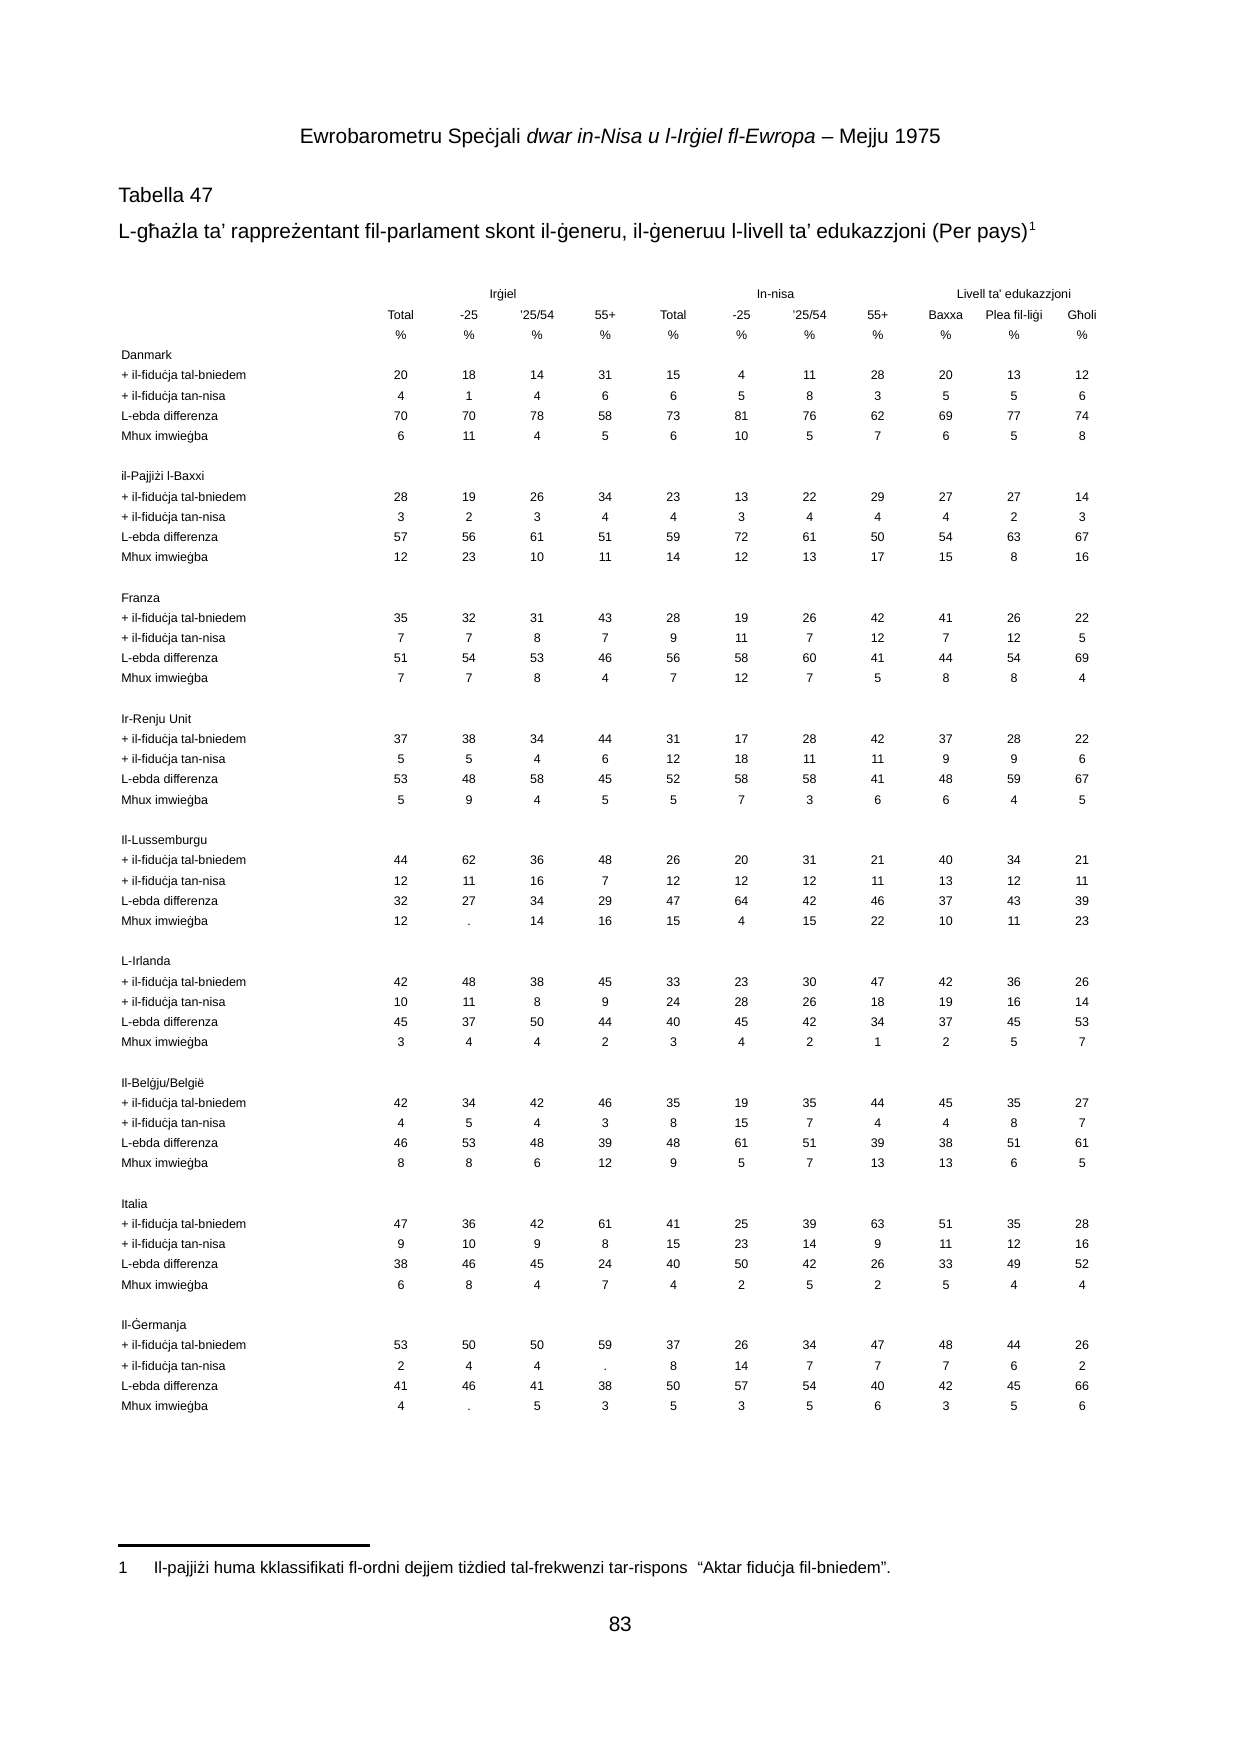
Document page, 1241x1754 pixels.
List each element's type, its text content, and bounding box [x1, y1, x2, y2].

table_cell Italia [118, 1194, 367, 1214]
table_cell 6 [912, 790, 980, 810]
table_cell 19 [707, 608, 775, 628]
table_cell [844, 466, 912, 486]
table_cell 7 [1048, 1113, 1116, 1133]
table_cell [912, 588, 980, 608]
table_cell [912, 1315, 980, 1335]
table_cell 54 [775, 1376, 843, 1396]
table_cell 27 [980, 486, 1048, 507]
table_cell 42 [503, 1214, 571, 1234]
table_cell 32 [435, 608, 503, 628]
table_cell 5 [775, 1275, 843, 1295]
table_cell [1048, 1174, 1116, 1194]
table_cell [435, 931, 503, 951]
table_cell 3 [912, 1396, 980, 1416]
table_cell + il-fiduċja tan-nisa [118, 749, 367, 769]
table_cell 12 [571, 1153, 639, 1173]
table_cell 5 [844, 668, 912, 688]
table_cell [1048, 466, 1116, 486]
table_cell 7 [912, 1355, 980, 1376]
table_cell [367, 588, 435, 608]
table_cell 39 [844, 1133, 912, 1153]
table_cell 6 [1048, 385, 1116, 406]
table_cell 28 [1048, 1214, 1116, 1234]
table_cell [639, 466, 707, 486]
table_cell 14 [503, 911, 571, 931]
table_cell [980, 446, 1048, 466]
table_cell 37 [639, 1335, 707, 1355]
table_cell [571, 1052, 639, 1072]
table_cell 26 [1048, 1335, 1116, 1355]
table_cell [912, 1194, 980, 1214]
table_cell 41 [912, 608, 980, 628]
table_cell [912, 810, 980, 830]
table_cell 5 [980, 426, 1048, 446]
table_cell [844, 830, 912, 850]
table_cell 46 [844, 891, 912, 911]
table_cell 6 [367, 426, 435, 446]
table_cell 28 [980, 729, 1048, 749]
table_cell [980, 1073, 1048, 1093]
table_cell [571, 951, 639, 971]
table_cell [775, 588, 843, 608]
table_cell [503, 567, 571, 587]
text L-għażla ta’ rappreżentant fil-parlament skont il-ġeneru, il-ġeneruu l-livell ta’ edukazzjoni (Per pays) [118, 219, 1122, 243]
table_cell 4 [1048, 1275, 1116, 1295]
table_cell 24 [639, 992, 707, 1012]
table_cell 6 [639, 385, 707, 406]
table_cell 27 [912, 486, 980, 507]
table_cell [707, 345, 775, 365]
table_cell 47 [844, 971, 912, 992]
table_cell 34 [844, 1012, 912, 1032]
table_cell [1048, 951, 1116, 971]
table_cell 54 [912, 527, 980, 547]
table_cell 4 [707, 365, 775, 385]
table_cell [844, 446, 912, 466]
table_cell 54 [980, 648, 1048, 668]
table_cell 54 [435, 648, 503, 668]
table_cell 7 [571, 628, 639, 648]
table_cell 5 [1048, 628, 1116, 648]
table_cell + il-fiduċja tal-bniedem [118, 1335, 367, 1355]
table_cell [503, 345, 571, 365]
table_cell 27 [1048, 1093, 1116, 1113]
table_cell 11 [1048, 870, 1116, 891]
table_cell 7 [571, 1275, 639, 1295]
table_cell 26 [775, 608, 843, 628]
table_cell [367, 1052, 435, 1072]
table_cell [367, 951, 435, 971]
table_cell 39 [775, 1214, 843, 1234]
table_cell 12 [1048, 365, 1116, 385]
table_cell 57 [707, 1376, 775, 1396]
table_cell Mhux imwieġba [118, 426, 367, 446]
table_cell 10 [912, 911, 980, 931]
table_cell 50 [844, 527, 912, 547]
table_cell 36 [503, 850, 571, 870]
table_cell [1048, 1295, 1116, 1315]
table_cell 4 [844, 1113, 912, 1133]
table_cell 4 [503, 790, 571, 810]
table_cell 46 [571, 1093, 639, 1113]
table_cell 26 [1048, 971, 1116, 992]
table_cell [844, 1295, 912, 1315]
table_cell [980, 567, 1048, 587]
table_cell [980, 689, 1048, 709]
table_cell 13 [707, 486, 775, 507]
table_cell + il-fiduċja tan-nisa [118, 1113, 367, 1133]
table_cell 12 [775, 870, 843, 891]
table_cell L-ebda differenza [118, 1133, 367, 1153]
table_cell L-ebda differenza [118, 527, 367, 547]
table_cell 42 [912, 1376, 980, 1396]
table_cell 50 [503, 1335, 571, 1355]
table_cell 4 [980, 1275, 1048, 1295]
table_cell 50 [639, 1376, 707, 1396]
table_cell 44 [844, 1093, 912, 1113]
table_cell 11 [435, 992, 503, 1012]
table_cell 4 [367, 385, 435, 406]
table_cell 4 [912, 1113, 980, 1133]
table_cell 34 [980, 850, 1048, 870]
table_cell 44 [912, 648, 980, 668]
table_cell 8 [503, 992, 571, 1012]
table_cell 44 [980, 1335, 1048, 1355]
table_cell 38 [503, 971, 571, 992]
table_cell [503, 1295, 571, 1315]
table_cell [571, 446, 639, 466]
table_cell 70 [435, 406, 503, 426]
table_cell 3 [639, 1032, 707, 1052]
table_cell [118, 446, 367, 466]
table_cell 41 [844, 648, 912, 668]
table_cell 11 [571, 547, 639, 567]
table_cell [707, 1073, 775, 1093]
table_cell 14 [1048, 486, 1116, 507]
table_cell Franza [118, 588, 367, 608]
table_cell [435, 1052, 503, 1072]
table_cell 8 [980, 1113, 1048, 1133]
table_cell 40 [912, 850, 980, 870]
table_cell 47 [844, 1335, 912, 1355]
table_cell [775, 466, 843, 486]
table_cell 45 [503, 1254, 571, 1274]
table_cell L-ebda differenza [118, 406, 367, 426]
table_cell [844, 931, 912, 951]
table_cell 10 [503, 547, 571, 567]
table_cell + il-fiduċja tal-bniedem [118, 365, 367, 385]
table_cell [639, 1194, 707, 1214]
table_cell [435, 951, 503, 971]
table_cell 45 [980, 1376, 1048, 1396]
table_cell [775, 810, 843, 830]
table_cell 58 [707, 769, 775, 789]
table_cell 78 [503, 406, 571, 426]
table_cell 40 [639, 1012, 707, 1032]
table_cell -25 [435, 305, 503, 325]
table_cell 5 [435, 1113, 503, 1133]
table_cell 14 [775, 1234, 843, 1254]
table_cell 81 [707, 406, 775, 426]
table_cell % [844, 325, 912, 345]
table_cell 14 [1048, 992, 1116, 1012]
table_cell 43 [980, 891, 1048, 911]
table_cell 4 [503, 385, 571, 406]
table_cell 6 [980, 1355, 1048, 1376]
table_cell [118, 931, 367, 951]
table_cell [980, 1194, 1048, 1214]
table_cell 42 [775, 1254, 843, 1274]
table_cell 6 [844, 790, 912, 810]
table_cell 42 [844, 608, 912, 628]
table_cell % [435, 325, 503, 345]
table_cell [503, 1052, 571, 1072]
table_cell 23 [707, 1234, 775, 1254]
table_cell 4 [707, 1032, 775, 1052]
table_cell 42 [775, 891, 843, 911]
table_cell 18 [435, 365, 503, 385]
table_cell [980, 830, 1048, 850]
table_cell 45 [707, 1012, 775, 1032]
table_cell 31 [571, 365, 639, 385]
table_cell [775, 951, 843, 971]
table_cell 26 [503, 486, 571, 507]
table_cell [367, 1073, 435, 1093]
table_cell 7 [1048, 1032, 1116, 1052]
table_cell 22 [1048, 729, 1116, 749]
table_cell [912, 951, 980, 971]
table_cell 61 [571, 1214, 639, 1234]
table_cell 2 [435, 507, 503, 527]
table_cell 41 [639, 1214, 707, 1234]
table_cell % [367, 325, 435, 345]
table_cell [435, 588, 503, 608]
table_cell 3 [775, 790, 843, 810]
table_cell 58 [571, 406, 639, 426]
table_cell 55+ [571, 305, 639, 325]
table_cell 13 [980, 365, 1048, 385]
table_cell 23 [1048, 911, 1116, 931]
table_cell 5 [435, 749, 503, 769]
table_cell [639, 810, 707, 830]
table_cell . [571, 1355, 639, 1376]
table_cell + il-fiduċja tal-bniedem [118, 850, 367, 870]
table_cell 28 [707, 992, 775, 1012]
table_cell [639, 931, 707, 951]
table_cell [1048, 588, 1116, 608]
table_cell 8 [503, 628, 571, 648]
table_cell [912, 466, 980, 486]
table_cell [118, 810, 367, 830]
table_header Irġiel [367, 284, 639, 304]
table_cell 16 [1048, 547, 1116, 567]
table_cell L-ebda differenza [118, 1376, 367, 1396]
table_cell 12 [367, 911, 435, 931]
table_cell 38 [367, 1254, 435, 1274]
table_cell 56 [639, 648, 707, 668]
table_cell [571, 931, 639, 951]
table_cell 4 [367, 1113, 435, 1133]
table_cell 13 [775, 547, 843, 567]
table_cell 7 [435, 668, 503, 688]
table_cell 39 [571, 1133, 639, 1153]
table_cell 2 [844, 1275, 912, 1295]
table_cell 7 [775, 628, 843, 648]
table_cell [844, 1174, 912, 1194]
table_cell [707, 951, 775, 971]
table_cell Mhux imwieġba [118, 668, 367, 688]
table_cell 5 [775, 1396, 843, 1416]
table_cell 38 [912, 1133, 980, 1153]
table_cell 4 [775, 507, 843, 527]
table_cell [639, 709, 707, 729]
table_cell [367, 689, 435, 709]
table_cell 5 [707, 385, 775, 406]
table_cell [639, 1295, 707, 1315]
table_cell 35 [980, 1214, 1048, 1234]
table_cell 38 [435, 729, 503, 749]
table_cell 41 [503, 1376, 571, 1396]
table_cell 4 [503, 1032, 571, 1052]
table_cell 6 [1048, 749, 1116, 769]
table_cell [775, 1194, 843, 1214]
table_cell 58 [503, 769, 571, 789]
table_cell [980, 345, 1048, 365]
table_cell [912, 931, 980, 951]
table_cell [571, 689, 639, 709]
table_cell [118, 305, 367, 325]
table_cell 53 [1048, 1012, 1116, 1032]
table_cell 35 [775, 1093, 843, 1113]
table_cell [503, 1073, 571, 1093]
table_cell 11 [707, 628, 775, 648]
table_cell + il-fiduċja tan-nisa [118, 1234, 367, 1254]
table_cell 4 [571, 507, 639, 527]
table_cell % [707, 325, 775, 345]
table_cell [435, 446, 503, 466]
table_cell 7 [367, 628, 435, 648]
table_cell [844, 588, 912, 608]
table_cell [775, 345, 843, 365]
table_cell 14 [707, 1355, 775, 1376]
table_cell 5 [571, 790, 639, 810]
table_cell [707, 1194, 775, 1214]
table_cell [503, 931, 571, 951]
table_cell 26 [980, 608, 1048, 628]
table_cell 9 [639, 1153, 707, 1173]
table_cell 33 [639, 971, 707, 992]
table_cell 19 [912, 992, 980, 1012]
table_cell 8 [435, 1153, 503, 1173]
table_cell [980, 810, 1048, 830]
table_cell Mhux imwieġba [118, 1032, 367, 1052]
table_cell 32 [367, 891, 435, 911]
table_cell 3 [503, 507, 571, 527]
table_cell 51 [571, 527, 639, 547]
table_cell 34 [503, 891, 571, 911]
table_cell [1048, 1194, 1116, 1214]
table_cell 56 [435, 527, 503, 547]
table_cell 5 [775, 426, 843, 446]
table_cell [844, 810, 912, 830]
table_cell [844, 709, 912, 729]
table_cell 7 [775, 1113, 843, 1133]
table_cell 37 [912, 1012, 980, 1032]
table_cell 9 [844, 1234, 912, 1254]
table_cell 6 [912, 426, 980, 446]
table_cell 69 [1048, 648, 1116, 668]
table_cell 37 [912, 729, 980, 749]
table_cell 58 [775, 769, 843, 789]
table_cell 3 [571, 1396, 639, 1416]
table_cell + il-fiduċja tal-bniedem [118, 729, 367, 749]
table_cell il-Pajjiżi l-Baxxi [118, 466, 367, 486]
table_cell ’25/54 [503, 305, 571, 325]
table_cell [844, 951, 912, 971]
table_cell 34 [435, 1093, 503, 1113]
table_cell [844, 689, 912, 709]
table_cell 45 [367, 1012, 435, 1032]
table_cell [571, 588, 639, 608]
table_cell 28 [844, 365, 912, 385]
table_cell 41 [367, 1376, 435, 1396]
table_cell 6 [980, 1153, 1048, 1173]
table_cell [1048, 689, 1116, 709]
table_cell [639, 446, 707, 466]
table_cell 1 [435, 385, 503, 406]
table_cell 17 [707, 729, 775, 749]
table_cell 33 [912, 1254, 980, 1274]
table_cell [503, 1315, 571, 1335]
table_cell [1048, 810, 1116, 830]
table_cell 16 [503, 870, 571, 891]
table_cell [435, 1315, 503, 1335]
table_cell 5 [503, 1396, 571, 1416]
table_cell 6 [571, 385, 639, 406]
table_cell 5 [367, 749, 435, 769]
table_cell [118, 1052, 367, 1072]
table_cell 72 [707, 527, 775, 547]
table_cell Plea fil-liġi [980, 305, 1048, 325]
table_cell [980, 466, 1048, 486]
table_cell 7 [639, 668, 707, 688]
table_cell 11 [435, 426, 503, 446]
table_cell [435, 567, 503, 587]
table_cell 31 [639, 729, 707, 749]
table_cell [707, 1174, 775, 1194]
table_cell 22 [775, 486, 843, 507]
table_cell [571, 1174, 639, 1194]
table_cell [503, 1174, 571, 1194]
table_cell 4 [707, 911, 775, 931]
table_cell 76 [775, 406, 843, 426]
table_cell L-ebda differenza [118, 648, 367, 668]
table_cell 40 [639, 1254, 707, 1274]
text Il-pajjiżi huma kklassifikati fl-ordni dejjem tiżdied tal-frekwenzi tar-rispons “Aktar fiduċja fil-bniedem”. [118, 1557, 1122, 1577]
table_cell 4 [367, 1396, 435, 1416]
table_cell [912, 1295, 980, 1315]
table_cell 38 [571, 1376, 639, 1396]
table_cell 12 [980, 1234, 1048, 1254]
table_cell 77 [980, 406, 1048, 426]
table_cell 9 [980, 749, 1048, 769]
table_cell 8 [435, 1275, 503, 1295]
table_cell + il-fiduċja tan-nisa [118, 992, 367, 1012]
table_cell 8 [571, 1234, 639, 1254]
table_cell [118, 1295, 367, 1315]
table_cell [503, 466, 571, 486]
table_cell [844, 1315, 912, 1335]
table_cell 5 [980, 1396, 1048, 1416]
table_cell [367, 709, 435, 729]
table_cell 48 [639, 1133, 707, 1153]
table_cell 3 [844, 385, 912, 406]
table_cell 41 [844, 769, 912, 789]
table_cell + il-fiduċja tal-bniedem [118, 1093, 367, 1113]
table_cell [367, 931, 435, 951]
table_cell 10 [367, 992, 435, 1012]
table_cell 44 [571, 1012, 639, 1032]
table_cell [1048, 446, 1116, 466]
table_cell 2 [367, 1355, 435, 1376]
table_cell 8 [503, 668, 571, 688]
table_cell 9 [912, 749, 980, 769]
table_cell [367, 830, 435, 850]
table_cell 48 [435, 971, 503, 992]
table_cell 48 [912, 1335, 980, 1355]
table_cell 22 [1048, 608, 1116, 628]
table_cell 15 [707, 1113, 775, 1133]
table_cell L-ebda differenza [118, 769, 367, 789]
table_cell [707, 588, 775, 608]
table_cell 5 [1048, 1153, 1116, 1173]
table_cell 3 [1048, 507, 1116, 527]
table_cell [775, 931, 843, 951]
table_cell 53 [367, 769, 435, 789]
table_cell [775, 446, 843, 466]
table_cell [912, 567, 980, 587]
table_cell 45 [980, 1012, 1048, 1032]
table_cell 4 [503, 1275, 571, 1295]
table_cell 67 [1048, 769, 1116, 789]
table_cell 8 [980, 547, 1048, 567]
table_cell 42 [912, 971, 980, 992]
table_cell 35 [639, 1093, 707, 1113]
table_cell 16 [980, 992, 1048, 1012]
table_cell 2 [707, 1275, 775, 1295]
table_cell [1048, 345, 1116, 365]
table_cell 13 [912, 870, 980, 891]
table_cell 5 [912, 1275, 980, 1295]
table_cell 48 [503, 1133, 571, 1153]
table_cell 12 [707, 668, 775, 688]
table_cell L-ebda differenza [118, 1254, 367, 1274]
table_cell 12 [980, 870, 1048, 891]
table_cell 13 [844, 1153, 912, 1173]
table_cell 12 [980, 628, 1048, 648]
table_cell Mhux imwieġba [118, 1275, 367, 1295]
table_cell [571, 567, 639, 587]
table_cell 5 [980, 1032, 1048, 1052]
table_cell [639, 1052, 707, 1072]
table_cell Mhux imwieġba [118, 790, 367, 810]
table_cell 4 [435, 1032, 503, 1052]
table_cell 51 [367, 648, 435, 668]
table_cell 25 [707, 1214, 775, 1234]
table_cell 46 [367, 1133, 435, 1153]
table_cell 74 [1048, 406, 1116, 426]
table_cell [912, 345, 980, 365]
table_cell [707, 1052, 775, 1072]
table_cell 3 [367, 507, 435, 527]
table_cell 2 [571, 1032, 639, 1052]
table_cell [367, 345, 435, 365]
table_cell 45 [571, 769, 639, 789]
table_cell 23 [707, 971, 775, 992]
table_cell 21 [844, 850, 912, 870]
table_cell + il-fiduċja tal-bniedem [118, 971, 367, 992]
table_cell 7 [844, 426, 912, 446]
table_cell [503, 588, 571, 608]
table_cell 6 [639, 426, 707, 446]
table_cell L-ebda differenza [118, 891, 367, 911]
table_cell 50 [503, 1012, 571, 1032]
table_cell 57 [367, 527, 435, 547]
table_cell 4 [980, 790, 1048, 810]
table_cell 51 [980, 1133, 1048, 1153]
table_cell 31 [775, 850, 843, 870]
table_cell 18 [707, 749, 775, 769]
table_cell 4 [912, 507, 980, 527]
table_cell 5 [912, 385, 980, 406]
table_cell Total [367, 305, 435, 325]
table_cell [571, 466, 639, 486]
table_cell 26 [775, 992, 843, 1012]
table_cell [503, 1194, 571, 1214]
table_cell 9 [367, 1234, 435, 1254]
table_cell 12 [844, 628, 912, 648]
table_cell [912, 446, 980, 466]
table_cell 11 [435, 870, 503, 891]
table_cell [912, 709, 980, 729]
table_header [118, 284, 367, 304]
table_cell [367, 1194, 435, 1214]
table_cell 36 [980, 971, 1048, 992]
table_cell [435, 466, 503, 486]
table_cell 36 [435, 1214, 503, 1234]
table_cell Mhux imwieġba [118, 1396, 367, 1416]
table_cell 20 [912, 365, 980, 385]
table_cell 5 [980, 385, 1048, 406]
table_header Livell ta' edukazzjoni [912, 284, 1116, 304]
table_cell 51 [912, 1214, 980, 1234]
table_cell Mhux imwieġba [118, 547, 367, 567]
table_cell 29 [571, 891, 639, 911]
table_cell 42 [844, 729, 912, 749]
table_cell 12 [367, 870, 435, 891]
table_cell 28 [639, 608, 707, 628]
table_cell 7 [571, 870, 639, 891]
table_cell 15 [912, 547, 980, 567]
table_cell 4 [639, 1275, 707, 1295]
table_cell 42 [367, 1093, 435, 1113]
table_cell Għoli [1048, 305, 1116, 325]
table_cell 46 [435, 1254, 503, 1274]
table_cell [503, 810, 571, 830]
table_cell [775, 709, 843, 729]
table_cell 15 [775, 911, 843, 931]
table_cell + il-fiduċja tan-nisa [118, 628, 367, 648]
text Tabella 47 [118, 183, 1122, 207]
table_cell 62 [435, 850, 503, 870]
table_cell 20 [367, 365, 435, 385]
table_cell [980, 1295, 1048, 1315]
table_cell 26 [707, 1335, 775, 1355]
table_cell [639, 951, 707, 971]
table_cell + il-fiduċja tal-bniedem [118, 1214, 367, 1234]
table_cell 12 [639, 749, 707, 769]
table_cell 4 [503, 749, 571, 769]
table_cell [639, 689, 707, 709]
table_cell 63 [980, 527, 1048, 547]
table_cell [775, 1052, 843, 1072]
table_cell 7 [707, 790, 775, 810]
table_cell [118, 567, 367, 587]
table_cell 21 [1048, 850, 1116, 870]
table_cell 70 [367, 406, 435, 426]
table_cell [844, 1052, 912, 1072]
table_cell 10 [435, 1234, 503, 1254]
table_cell [980, 588, 1048, 608]
table_cell % [503, 325, 571, 345]
table_cell 31 [503, 608, 571, 628]
table_cell 4 [435, 1355, 503, 1376]
table_cell [1048, 1073, 1116, 1093]
table_cell -25 [707, 305, 775, 325]
table_cell 8 [912, 668, 980, 688]
table_cell 5 [707, 1153, 775, 1173]
table_cell Il-Ġermanja [118, 1315, 367, 1335]
table_cell [980, 1174, 1048, 1194]
table_cell 11 [912, 1234, 980, 1254]
table_cell [118, 325, 367, 345]
table_cell 13 [912, 1153, 980, 1173]
table_cell 66 [1048, 1376, 1116, 1396]
table_cell [503, 951, 571, 971]
table_cell 4 [1048, 668, 1116, 688]
table_cell Il-Belġju/België [118, 1073, 367, 1093]
table_cell 12 [707, 547, 775, 567]
table_cell 7 [775, 668, 843, 688]
table_cell 69 [912, 406, 980, 426]
table_cell [639, 345, 707, 365]
table_cell 14 [639, 547, 707, 567]
table_cell 4 [639, 507, 707, 527]
table_cell 48 [571, 850, 639, 870]
table_cell 35 [980, 1093, 1048, 1113]
table_cell [435, 709, 503, 729]
table_cell 2 [912, 1032, 980, 1052]
table_cell 59 [980, 769, 1048, 789]
table_cell 7 [775, 1355, 843, 1376]
table_cell 6 [571, 749, 639, 769]
table_cell [980, 951, 1048, 971]
table_cell [571, 830, 639, 850]
table_cell [571, 1295, 639, 1315]
table_cell 5 [367, 790, 435, 810]
table_cell 59 [639, 527, 707, 547]
table_cell 37 [435, 1012, 503, 1032]
table_cell [775, 1315, 843, 1335]
table_cell 42 [367, 971, 435, 992]
table_cell 34 [571, 486, 639, 507]
table_cell 42 [775, 1012, 843, 1032]
table_cell 44 [367, 850, 435, 870]
table_cell 34 [775, 1335, 843, 1355]
table_cell 5 [639, 790, 707, 810]
table_cell 7 [912, 628, 980, 648]
table_cell [980, 1052, 1048, 1072]
table_cell 48 [912, 769, 980, 789]
table_cell % [775, 325, 843, 345]
table_cell 52 [1048, 1254, 1116, 1274]
table_cell 64 [707, 891, 775, 911]
table_cell 3 [707, 507, 775, 527]
table_cell 12 [707, 870, 775, 891]
table_cell 6 [503, 1153, 571, 1173]
table_cell % [912, 325, 980, 345]
table_cell Danmark [118, 345, 367, 365]
table_cell 23 [435, 547, 503, 567]
table_cell [707, 466, 775, 486]
table_cell [435, 689, 503, 709]
table_cell 8 [639, 1113, 707, 1133]
table_cell Il-Lussemburgu [118, 830, 367, 850]
table_cell 3 [367, 1032, 435, 1052]
table_cell 28 [367, 486, 435, 507]
table_cell 6 [1048, 1396, 1116, 1416]
table_cell 67 [1048, 527, 1116, 547]
table_cell 43 [571, 608, 639, 628]
table_cell 5 [571, 426, 639, 446]
table_cell 8 [980, 668, 1048, 688]
table_cell 24 [571, 1254, 639, 1274]
table_cell . [435, 1396, 503, 1416]
table_cell [707, 567, 775, 587]
table_cell 11 [844, 749, 912, 769]
table_cell 26 [844, 1254, 912, 1274]
table_cell 1 [844, 1032, 912, 1052]
table_cell 4 [571, 668, 639, 688]
table_cell 3 [707, 1396, 775, 1416]
table_cell 19 [707, 1093, 775, 1113]
table_cell [639, 830, 707, 850]
table_cell + il-fiduċja tan-nisa [118, 507, 367, 527]
table_cell % [1048, 325, 1116, 345]
table_cell [707, 810, 775, 830]
table_cell [639, 588, 707, 608]
table_cell [912, 1052, 980, 1072]
table_cell [367, 1174, 435, 1194]
table_cell 60 [775, 648, 843, 668]
table_cell [435, 830, 503, 850]
table_cell 63 [844, 1214, 912, 1234]
table_cell 9 [639, 628, 707, 648]
table_cell [980, 931, 1048, 951]
table_cell . [435, 911, 503, 931]
table_cell L-ebda differenza [118, 1012, 367, 1032]
table_cell 15 [639, 911, 707, 931]
table_cell 46 [435, 1376, 503, 1396]
table_cell % [639, 325, 707, 345]
table_cell [367, 466, 435, 486]
table_cell [118, 1174, 367, 1194]
table_cell [912, 830, 980, 850]
table_cell 2 [980, 507, 1048, 527]
table_cell 6 [844, 1396, 912, 1416]
table_cell 46 [571, 648, 639, 668]
table_cell [639, 1315, 707, 1335]
table_cell 14 [503, 365, 571, 385]
table_cell [980, 1315, 1048, 1335]
table_cell [571, 1194, 639, 1214]
table_cell [707, 830, 775, 850]
table_cell [775, 689, 843, 709]
table_cell [367, 1315, 435, 1335]
table_cell [707, 1315, 775, 1335]
table_cell [912, 689, 980, 709]
table_cell 27 [435, 891, 503, 911]
table_cell 17 [844, 547, 912, 567]
table_cell 61 [775, 527, 843, 547]
table_cell [775, 1073, 843, 1093]
table_cell % [980, 325, 1048, 345]
table_cell [571, 810, 639, 830]
table_cell 48 [435, 769, 503, 789]
table_cell 15 [639, 1234, 707, 1254]
table_cell 47 [639, 891, 707, 911]
table_cell Mhux imwieġba [118, 1153, 367, 1173]
table_cell [844, 1073, 912, 1093]
table_cell 11 [980, 911, 1048, 931]
table_cell [571, 1073, 639, 1093]
table_cell ’25/54 [775, 305, 843, 325]
table_cell % [571, 325, 639, 345]
table_cell [775, 1174, 843, 1194]
table_cell 16 [571, 911, 639, 931]
table_cell 23 [639, 486, 707, 507]
table_cell 40 [844, 1376, 912, 1396]
table_cell 58 [707, 648, 775, 668]
table_cell 5 [639, 1396, 707, 1416]
table_cell [435, 810, 503, 830]
table_cell 37 [367, 729, 435, 749]
table_cell 47 [367, 1214, 435, 1234]
table_cell 11 [775, 365, 843, 385]
table_cell 37 [912, 891, 980, 911]
table_cell 10 [707, 426, 775, 446]
table_cell L-Irlanda [118, 951, 367, 971]
table_cell 22 [844, 911, 912, 931]
table_cell 7 [435, 628, 503, 648]
table_cell 7 [367, 668, 435, 688]
table_cell [912, 1174, 980, 1194]
table_cell 49 [980, 1254, 1048, 1274]
table_cell [503, 689, 571, 709]
table_cell [571, 345, 639, 365]
table_cell [367, 810, 435, 830]
table_cell + il-fiduċja tan-nisa [118, 385, 367, 406]
table_cell 15 [639, 365, 707, 385]
table_cell [435, 345, 503, 365]
table_cell 9 [503, 1234, 571, 1254]
table_cell [118, 689, 367, 709]
table_cell [775, 830, 843, 850]
table_cell 51 [775, 1133, 843, 1153]
table_cell [775, 1295, 843, 1315]
table_cell 29 [844, 486, 912, 507]
table_cell [435, 1194, 503, 1214]
table_cell [707, 1295, 775, 1315]
table_cell 16 [1048, 1234, 1116, 1254]
table_cell Total [639, 305, 707, 325]
table_cell [1048, 1052, 1116, 1072]
table_cell 11 [844, 870, 912, 891]
table_cell [435, 1174, 503, 1194]
table_cell [1048, 830, 1116, 850]
table_cell 19 [435, 486, 503, 507]
table_header In-nisa [639, 284, 912, 304]
table_cell 30 [775, 971, 843, 992]
table_cell 59 [571, 1335, 639, 1355]
table_cell [367, 1295, 435, 1315]
table_cell + il-fiduċja tan-nisa [118, 1355, 367, 1376]
table_cell [844, 1194, 912, 1214]
table_cell 53 [435, 1133, 503, 1153]
table_cell 7 [844, 1355, 912, 1376]
table_cell 42 [503, 1093, 571, 1113]
table_cell 5 [1048, 790, 1116, 810]
table_cell [1048, 567, 1116, 587]
table_cell 8 [1048, 426, 1116, 446]
table_cell [775, 567, 843, 587]
table_cell 53 [503, 648, 571, 668]
table_cell [639, 1174, 707, 1194]
table_cell [367, 567, 435, 587]
table_cell Baxxa [912, 305, 980, 325]
table_cell 12 [639, 870, 707, 891]
table_cell [367, 446, 435, 466]
table_cell 39 [1048, 891, 1116, 911]
table_cell [707, 709, 775, 729]
table_cell [435, 1073, 503, 1093]
table_cell 2 [775, 1032, 843, 1052]
table_cell [912, 1073, 980, 1093]
table_cell 34 [503, 729, 571, 749]
table_cell + il-fiduċja tan-nisa [118, 870, 367, 891]
table_cell [571, 709, 639, 729]
table_cell 11 [775, 749, 843, 769]
table_cell 8 [367, 1153, 435, 1173]
table_cell 4 [503, 1355, 571, 1376]
table_cell 45 [912, 1093, 980, 1113]
table_cell 2 [1048, 1355, 1116, 1376]
table_cell 18 [844, 992, 912, 1012]
table_cell 4 [844, 507, 912, 527]
table_cell 45 [571, 971, 639, 992]
table_cell [1048, 709, 1116, 729]
table_cell 4 [503, 426, 571, 446]
table_cell 53 [367, 1335, 435, 1355]
table_cell 26 [639, 850, 707, 870]
table_cell 73 [639, 406, 707, 426]
table_cell [1048, 1315, 1116, 1335]
table_cell [980, 709, 1048, 729]
table_cell [503, 709, 571, 729]
table_cell + il-fiduċja tal-bniedem [118, 608, 367, 628]
table_cell [1048, 931, 1116, 951]
table_cell 35 [367, 608, 435, 628]
table_cell Mhux imwieġba [118, 911, 367, 931]
table_cell 50 [707, 1254, 775, 1274]
table_cell 3 [571, 1113, 639, 1133]
table_cell 4 [503, 1113, 571, 1133]
table_cell + il-fiduċja tal-bniedem [118, 486, 367, 507]
table_cell 6 [367, 1275, 435, 1295]
table_cell 20 [707, 850, 775, 870]
table_cell [639, 1073, 707, 1093]
table_cell [707, 689, 775, 709]
table_cell 61 [707, 1133, 775, 1153]
table_cell 8 [639, 1355, 707, 1376]
table_cell 9 [571, 992, 639, 1012]
table_cell Ir-Renju Unit [118, 709, 367, 729]
table_cell [707, 931, 775, 951]
table_cell 44 [571, 729, 639, 749]
table_cell [844, 345, 912, 365]
table_cell 8 [775, 385, 843, 406]
table_cell 61 [503, 527, 571, 547]
table_cell [503, 830, 571, 850]
table_cell 62 [844, 406, 912, 426]
table_cell 12 [367, 547, 435, 567]
table_cell 50 [435, 1335, 503, 1355]
table_cell 55+ [844, 305, 912, 325]
table_cell [639, 567, 707, 587]
table_cell [844, 567, 912, 587]
table_cell [707, 446, 775, 466]
table_cell 61 [1048, 1133, 1116, 1153]
table_cell 52 [639, 769, 707, 789]
table_cell 28 [775, 729, 843, 749]
table_cell [503, 446, 571, 466]
table_cell [571, 1315, 639, 1335]
table_cell 7 [775, 1153, 843, 1173]
table_cell 9 [435, 790, 503, 810]
table_cell [435, 1295, 503, 1315]
